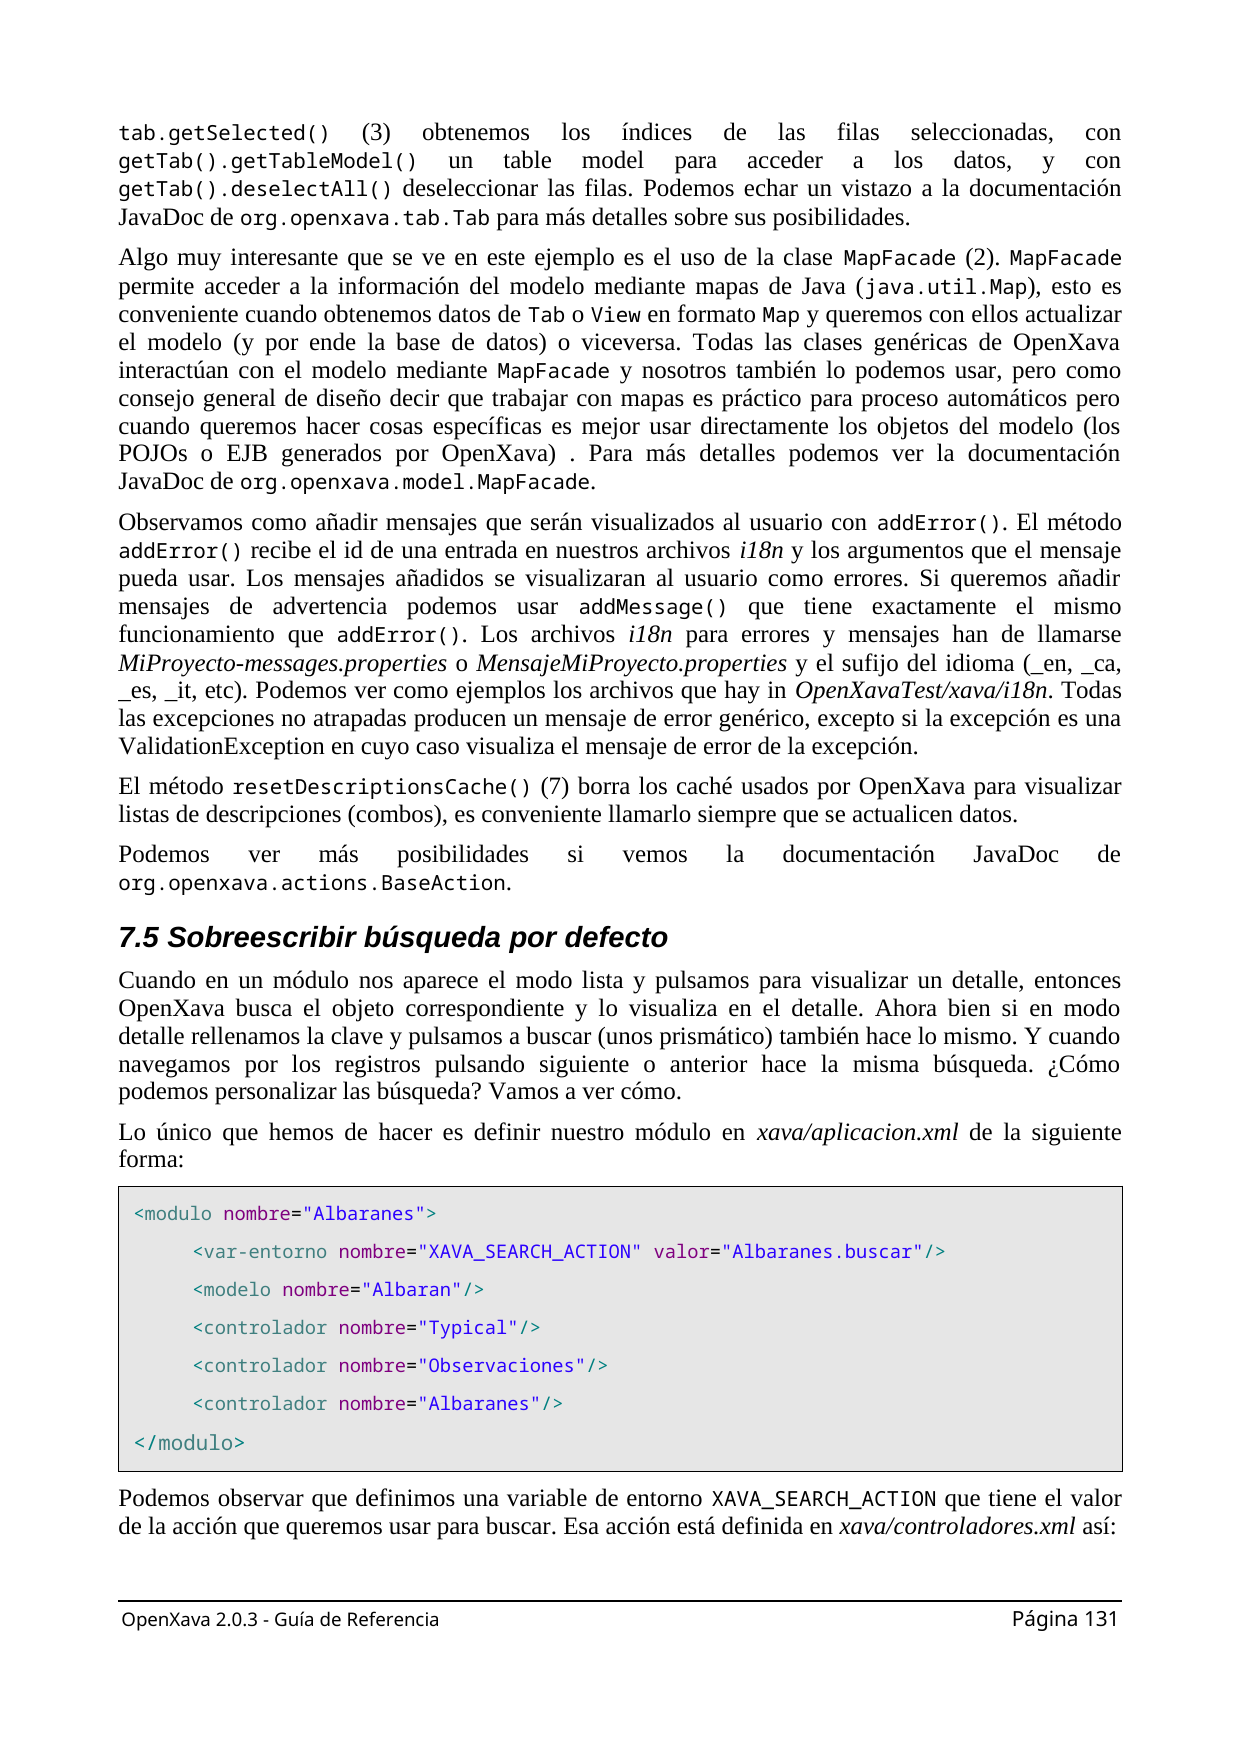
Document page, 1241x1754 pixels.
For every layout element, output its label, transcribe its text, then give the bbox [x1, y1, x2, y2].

text <controlador nombre="Observaciones"/> [119, 1338, 1122, 1376]
text <controlador nombre="Typical"/> [119, 1299, 1122, 1338]
text Observamos como añadir mensajes que serán visualizados al usuario con addError(). El método addError() recibe el id de una entrada en nuestros archivos i18n y los argumentos que el mensaje pueda usar. Los mensajes añadidos se visualizaran al usuario como errores. Si queremos añadir mensajes de advertencia podemos usar addMessage() que tiene exactamente el mismo funcionamiento que addError(). Los archivos i18n para errores y mensajes han de llamarse MiProyecto-messages.properties o MensajeMiProyecto.properties y el sufijo del idioma (_en, _ca, _es, _it, etc). Podemos ver como ejemplos los archivos que hay in OpenXavaTest/xava/i18n. Todas las excepciones no atrapadas producen un mensaje de error genérico, excepto si la excepción es una ValidationException en cuyo caso visualiza el mensaje de error de la excepción. [118, 508, 1122, 759]
text tab.getSelected() (3) obtenemos los índices de las filas seleccionadas, con getTab().getTableModel() un table model para acceder a los datos, y con getTab().deselectAll() deseleccionar las filas. Podemos echar un vistazo a la documentación JavaDoc de org.openxava.tab.Tab para más detalles sobre sus posibilidades. [118, 118, 1122, 231]
text Podemos observar que definimos una variable de entorno XAVA_SEARCH_ACTION que tiene el valor de la acción que queremos usar para buscar. Esa acción está definida en xava/controladores.xml así: [118, 1484, 1122, 1540]
text <controlador nombre="Albaranes"/> [119, 1376, 1122, 1414]
text Cuando en un módulo nos aparece el modo lista y pulsamos para visualizar un detalle, entonces OpenXava busca el objeto correspondiente y lo visualiza en el detalle. Ahora bien si en modo detalle rellenamos la clave y pulsamos a buscar (unos prismático) también hace lo mismo. Y cuando navegamos por los registros pulsando siguiente o anterior hace la misma búsqueda. ¿Cómo podemos personalizar las búsqueda? Vamos a ver cómo. [118, 967, 1122, 1105]
text Algo muy interesante que se ve en este ejemplo es el uso de la clase MapFacade (2). MapFacade permite acceder a la información del modelo mediante mapas de Java (java.util.Map), esto es conveniente cuando obtenemos datos de Tab o View en formato Map y queremos con ellos actualizar el modelo (y por ende la base de datos) o viceversa. Todas las clases genéricas de OpenXava interactúan con el modelo mediante MapFacade y nosotros también lo podemos usar, pero como consejo general de diseño decir que trabajar con mapas es práctico para proceso automáticos pero cuando queremos hacer cosas específicas es mejor usar directamente los objetos del modelo (los POJOs o EJB generados por OpenXava) . Para más detalles podemos ver la documentación JavaDoc de org.openxava.model.MapFacade. [118, 243, 1122, 496]
subtitle Sobreescribir búsqueda por defecto [118, 921, 1122, 954]
text <var-entorno nombre="XAVA_SEARCH_ACTION" valor="Albaranes.buscar"/> [119, 1223, 1122, 1262]
text <modulo nombre="Albaranes"> [119, 1187, 1122, 1223]
text Podemos ver más posibilidades si vemos la documentación JavaDoc de org.openxava.actions.BaseAction. [118, 840, 1122, 896]
text <modelo nombre="Albaran"/> [119, 1262, 1122, 1299]
text El método resetDescriptionsCache() (7) borra los caché usados por OpenXava para visualizar listas de descripciones (combos), es conveniente llamarlo siempre que se actualicen datos. [118, 772, 1122, 828]
text Lo único que hemos de hacer es definir nuestro módulo en xava/aplicacion.xml de la siguiente forma: [118, 1118, 1122, 1173]
text </modulo> [119, 1414, 1122, 1471]
